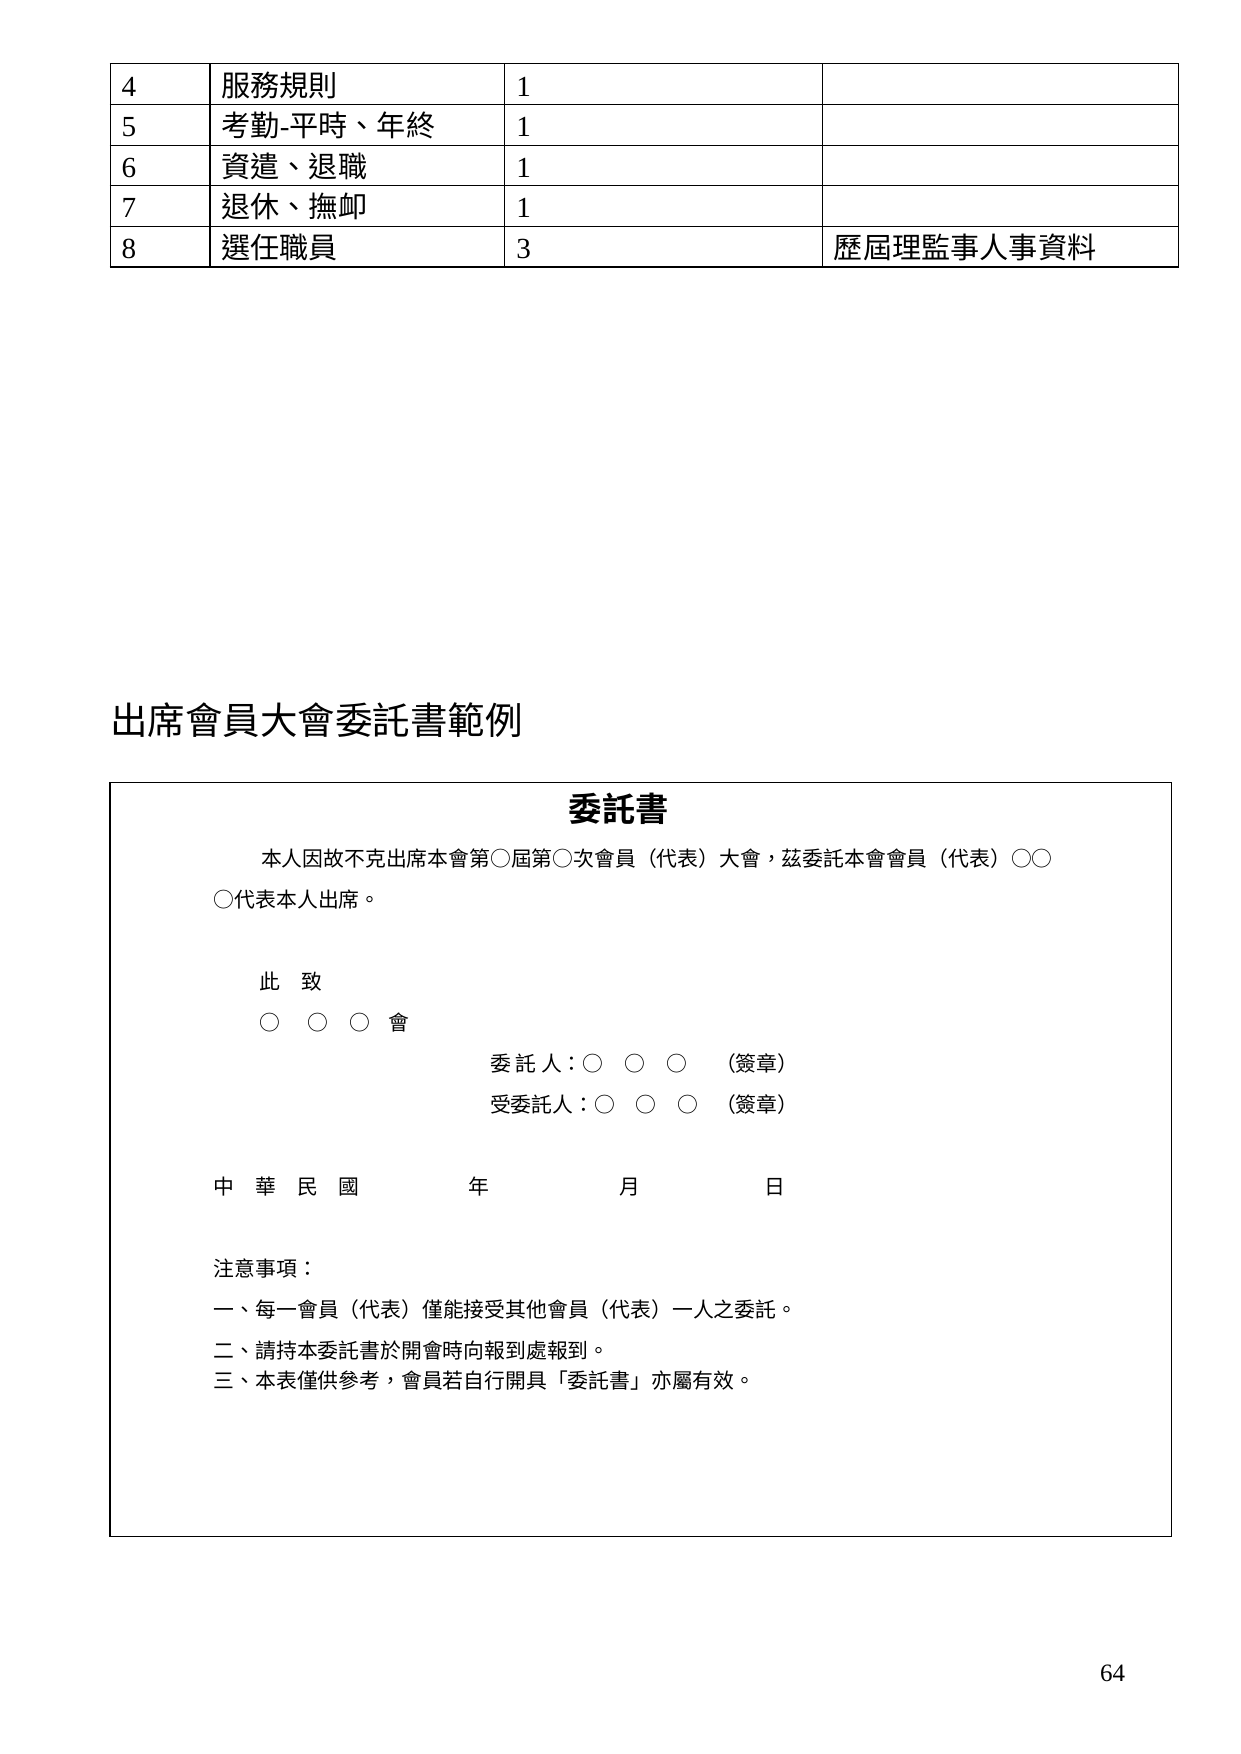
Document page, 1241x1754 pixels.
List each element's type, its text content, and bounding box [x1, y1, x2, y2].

table_cell 考勤-平時、年終 [211, 105, 504, 144]
text 出席會員大會委託書範例 [110, 703, 1152, 742]
table_cell 資遣、退職 [211, 146, 504, 185]
table_cell 1 [505, 186, 822, 226]
table_cell 歷屆理監事人事資料 [823, 227, 1178, 266]
table_cell 1 [505, 146, 822, 185]
table_cell [823, 105, 1178, 144]
table_cell 3 [505, 227, 822, 266]
table_cell 1 [505, 105, 822, 144]
table_cell [823, 146, 1178, 185]
table_cell 選任職員 [211, 227, 504, 266]
table_cell 服務規則 [211, 64, 504, 104]
table_cell [823, 64, 1178, 104]
table_cell 退休、撫卹 [211, 186, 504, 226]
table_cell 6 [111, 146, 209, 185]
table_cell 4 [111, 64, 209, 104]
table_cell [823, 186, 1178, 226]
table_cell 1 [505, 64, 822, 104]
table_cell 5 [111, 105, 209, 144]
table_cell 8 [111, 227, 209, 266]
table_cell 7 [111, 186, 209, 226]
